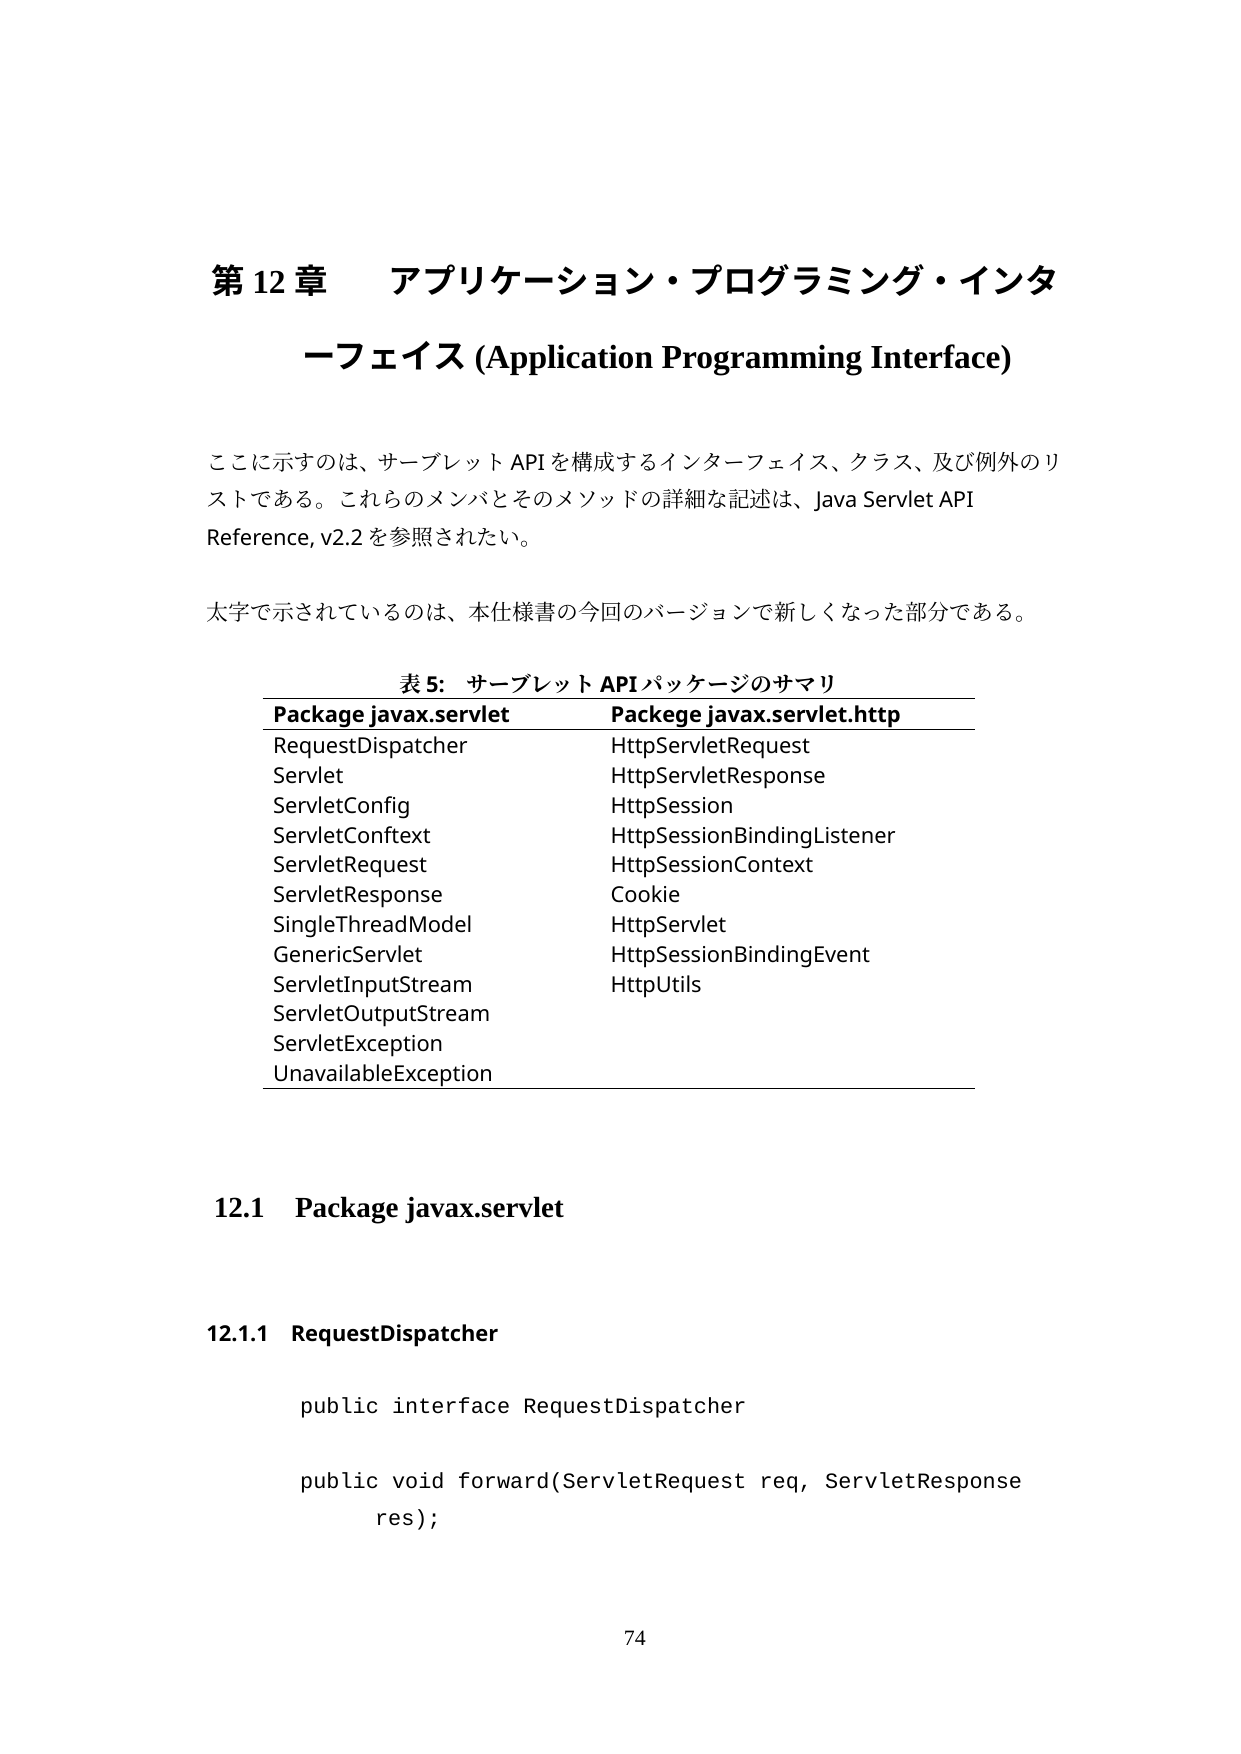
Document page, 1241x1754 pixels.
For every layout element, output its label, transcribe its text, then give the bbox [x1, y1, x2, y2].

text public interface RequestDispatcher [300, 1389, 1063, 1426]
table_cell ServletOutputStream [263, 998, 600, 1028]
table_cell HttpServletRequest [600, 730, 975, 760]
text 太字で示されているのは、本仕様書の今回のバージョンで新しくなった部分である。 [206, 592, 1063, 629]
table_cell ServletConfig [263, 790, 600, 819]
table_header 表5: サーブレットAPIパッケージのサマリ [263, 667, 975, 698]
table_cell ServletResponse [263, 879, 600, 909]
table_cell Packege javax.servlet.http [600, 699, 975, 729]
table_cell HttpServletResponse [600, 760, 975, 790]
table_cell UnavailableException [263, 1058, 600, 1088]
text ここに示すのは、サーブレットAPIを構成するインターフェイス、クラス、及び例外のリストである。これらのメンバとそのメソッドの詳細な記述は、Java Servlet API Reference, v2.2を参照されたい。 [206, 442, 1063, 554]
table_cell ServletConftext [263, 820, 600, 849]
table_cell SingleThreadModel [263, 909, 600, 939]
table_cell [600, 1058, 975, 1088]
text 12.1.1 RequestDispatcher [206, 1314, 1063, 1351]
table_cell HttpSession [600, 790, 975, 819]
table_cell HttpSessionBindingListener [600, 820, 975, 849]
table_cell HttpSessionBindingEvent [600, 939, 975, 968]
table_cell Package javax.servlet [263, 699, 600, 729]
subtitle Package javax.servlet [206, 1189, 1063, 1226]
table_cell HttpSessionContext [600, 849, 975, 879]
table_cell RequestDispatcher [263, 730, 600, 760]
text public void forward(ServletRequest req, ServletResponse res); [300, 1464, 1063, 1539]
table_cell HttpUtils [600, 969, 975, 998]
table_cell Cookie [600, 879, 975, 909]
table_cell Servlet [263, 760, 600, 790]
table_cell [600, 1028, 975, 1058]
table_cell GenericServlet [263, 939, 600, 968]
subtitle アプリケーション・プログラミング・インターフェイス (Application Programming Interface) [206, 242, 1063, 392]
table_cell ServletRequest [263, 849, 600, 879]
table_cell ServletInputStream [263, 969, 600, 998]
table_cell HttpServlet [600, 909, 975, 939]
table_cell [600, 998, 975, 1028]
table_cell ServletException [263, 1028, 600, 1058]
